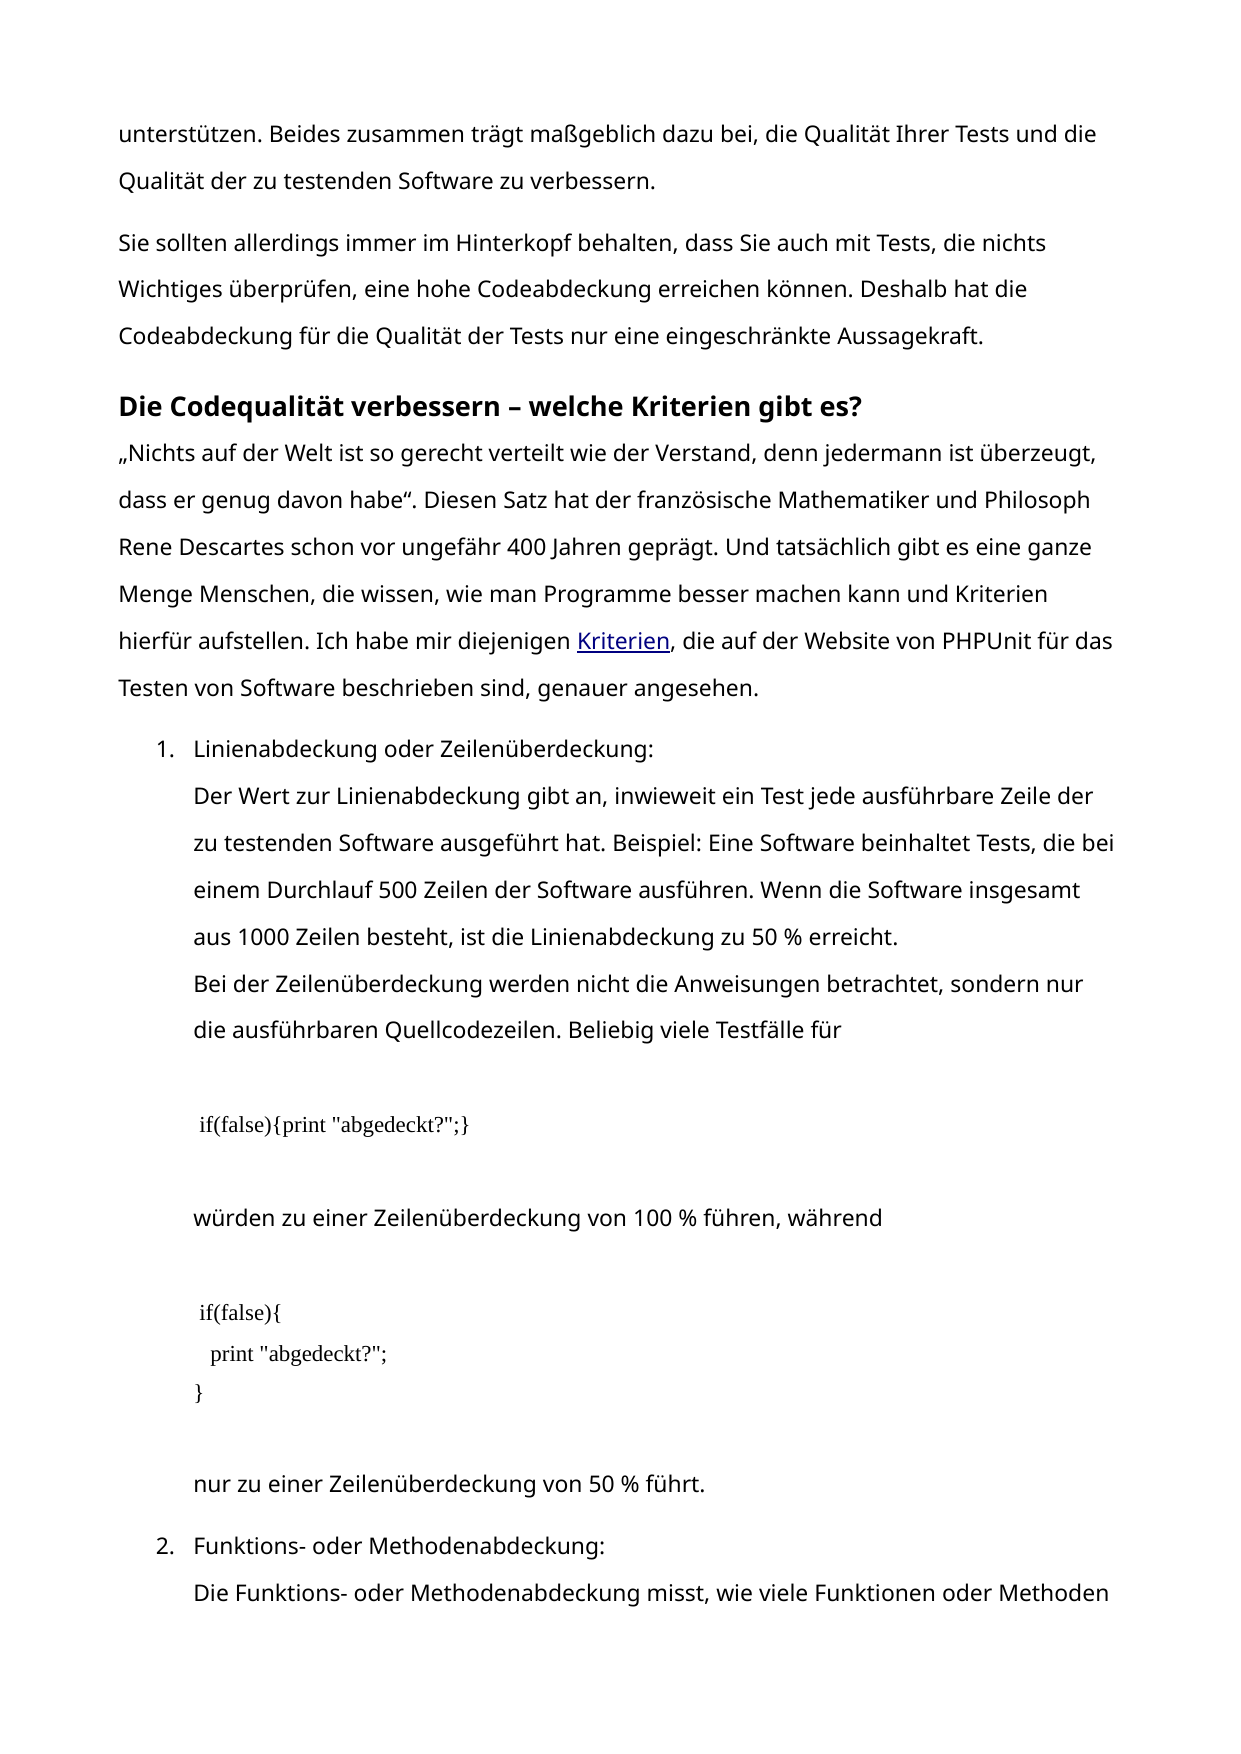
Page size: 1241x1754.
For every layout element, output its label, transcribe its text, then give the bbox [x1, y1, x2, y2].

subtitle Die Codequalität verbessern – welche Kriterien gibt es? [118, 388, 1122, 425]
text Sie sollten allerdings immer im Hinterkopf behalten, dass Sie auch mit Tests, die nichts Wichtiges überprüfen, eine hohe Codeabdeckung erreichen können. Deshalb hat die Codeabdeckung für die Qualität der Tests nur eine eingeschränkte Aussagekraft. [118, 226, 1122, 351]
text „Nichts auf der Welt ist so gerecht verteilt wie der Verstand, denn jedermann ist überzeugt, dass er genug davon habe“. Diesen Satz hat der französische Mathematiker und Philosoph Rene Descartes schon vor ungefähr 400 Jahren geprägt. Und tatsächlich gibt es eine ganze Menge Menschen, die wissen, wie man Programme besser machen kann und Kriterien hierfür aufstellen. Ich habe mir diejenigen Kriterien, die auf der Website von PHPUnit für das Testen von Software beschrieben sind, genauer angesehen. [118, 437, 1122, 703]
list Linienabdeckung oder Zeilenüberdeckung: Der Wert zur Linienabdeckung gibt an, inwieweit ein Test jede ausführbare Zeile der zu testenden Software ausgeführt hat. Beispiel: Eine Software beinhaltet Tests, die bei einem Durchlauf 500 Zeilen der Software ausführen. Wenn die Software insgesamt aus 1000 Zeilen besteht, ist die Linienabdeckung zu 50 % erreicht. Bei der Zeilenüberdeckung werden nicht die Anweisungen betrachtet, sondern nur die ausführbaren Quellcodezeilen. Beliebig viele Testfälle für if(false){print "abgedeckt?";} würden zu einer Zeilenüberdeckung von 100 % führen, während if(false){ print "abgedeckt?"; } nur zu einer Zeilenüberdeckung von 50 % führt. [156, 733, 1122, 1499]
text unterstützen. Beides zusammen trägt maßgeblich dazu bei, die Qualität Ihrer Tests und die Qualität der zu testenden Software zu verbessern. [118, 118, 1122, 196]
list Funktions- oder Methodenabdeckung: Die Funktions- oder Methodenabdeckung misst, wie viele Funktionen oder Methoden [156, 1530, 1122, 1608]
